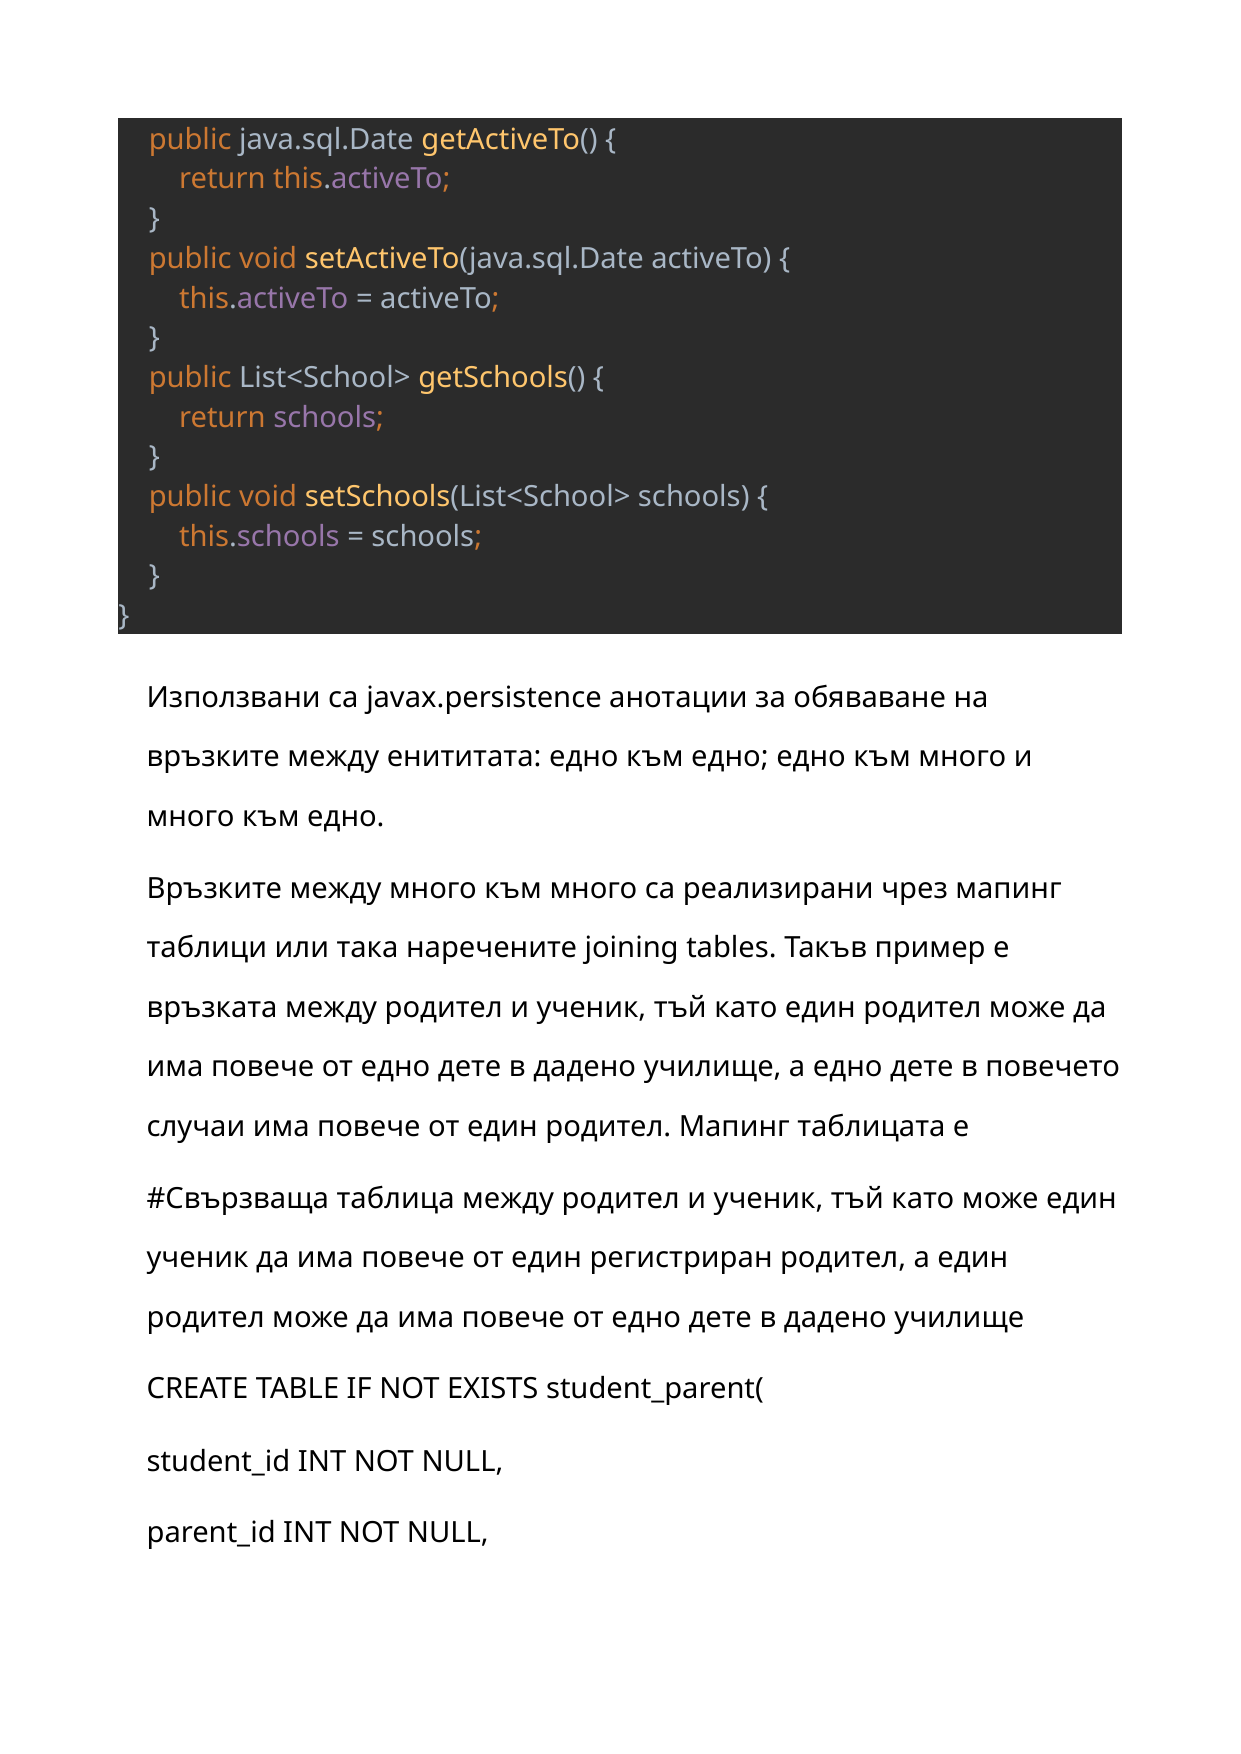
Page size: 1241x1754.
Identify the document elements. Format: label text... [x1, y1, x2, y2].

text } [118, 317, 1122, 356]
text this.schools = schools; [118, 515, 1122, 555]
text return schools; [118, 396, 1122, 436]
text public void setActiveTo(java.sql.Date activeTo) { [118, 237, 1122, 277]
text } [118, 555, 1122, 594]
text CREATE TABLE IF NOT EXISTS student_parent( [146, 1368, 1122, 1407]
text Връзките между много към много са реализирани чрез мапинг таблици или така наречените joining tables. Такъв пример е връзката между родител и ученик, тъй като един родител може да има повече от едно дете в дадено училище, а едно дете в повечето случаи има повече от един родител. Мапинг таблицата е [146, 867, 1122, 1144]
text } [118, 436, 1122, 475]
text Използвани са javax.persistence анотации за обяваване на връзките между енититата: едно към едно; едно към много и много към едно. [146, 676, 1122, 835]
text } [118, 594, 1122, 634]
text public void setSchools(List<School> schools) { [118, 475, 1122, 515]
text parent_id INT NOT NULL, [146, 1512, 1122, 1551]
text public java.sql.Date getActiveTo() { [118, 118, 1122, 158]
text return this.activeTo; [118, 158, 1122, 197]
text public List<School> getSchools() { [118, 356, 1122, 396]
text this.activeTo = activeTo; [118, 277, 1122, 317]
text } [118, 197, 1122, 237]
text student_id INT NOT NULL, [146, 1440, 1122, 1479]
text #Свързваща таблица между родител и ученик, тъй като може един ученик да има повече от един регистриран родител, а един родител може да има повече от едно дете в дадено училище [146, 1177, 1122, 1336]
